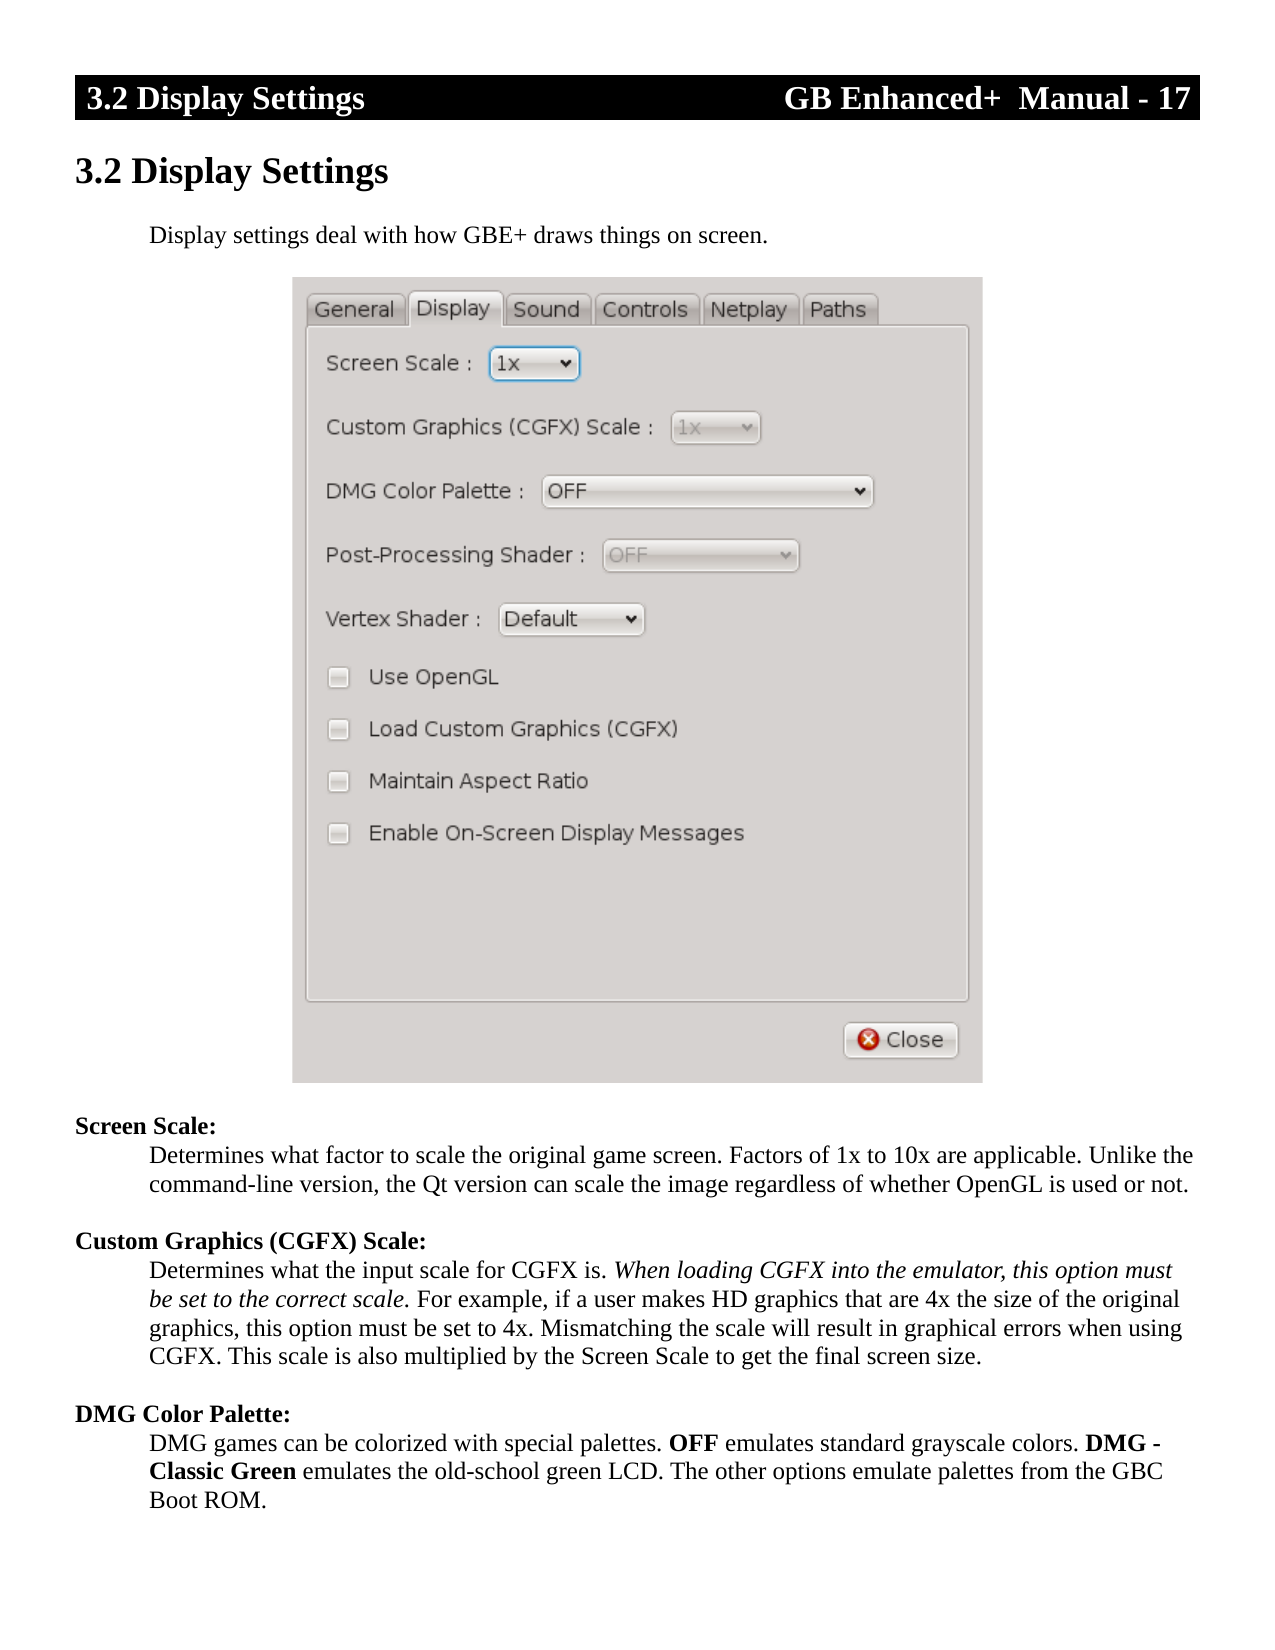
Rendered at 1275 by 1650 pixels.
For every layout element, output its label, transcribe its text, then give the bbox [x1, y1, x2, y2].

text Display settings deal with how GBE+ draws things on screen. [75, 220, 1200, 249]
text Custom Graphics (CGFX) Scale: [75, 1226, 1200, 1255]
text DMG Color Palette: [75, 1399, 1200, 1428]
text Screen Scale: [75, 1111, 1200, 1140]
text 3.2 Display Settings [75, 148, 1200, 191]
text Determines what factor to scale the original game screen. Factors of 1x to 10x are applicable. Unlike the command-line version, the Qt version can scale the image regardless of whether OpenGL is used or not. [75, 1140, 1200, 1198]
picture [292, 277, 983, 1083]
text DMG games can be colorized with special palettes. OFF emulates standard grayscale colors. DMG - Classic Green emulates the old-school green LCD. The other options emulate palettes from the GBC Boot ROM. [75, 1428, 1200, 1514]
text 3.2 Display Settings GB Enhanced+ Manual - 17 [75, 75, 1200, 119]
text Determines what the input scale for CGFX is. When loading CGFX into the emulator, this option must be set to the correct scale. For example, if a user makes HD graphics that are 4x the size of the original graphics, this option must be set to 4x. Mismatching the scale will result in graphical errors when using CGFX. This scale is also multiplied by the Screen Scale to get the final screen size. [75, 1255, 1200, 1370]
